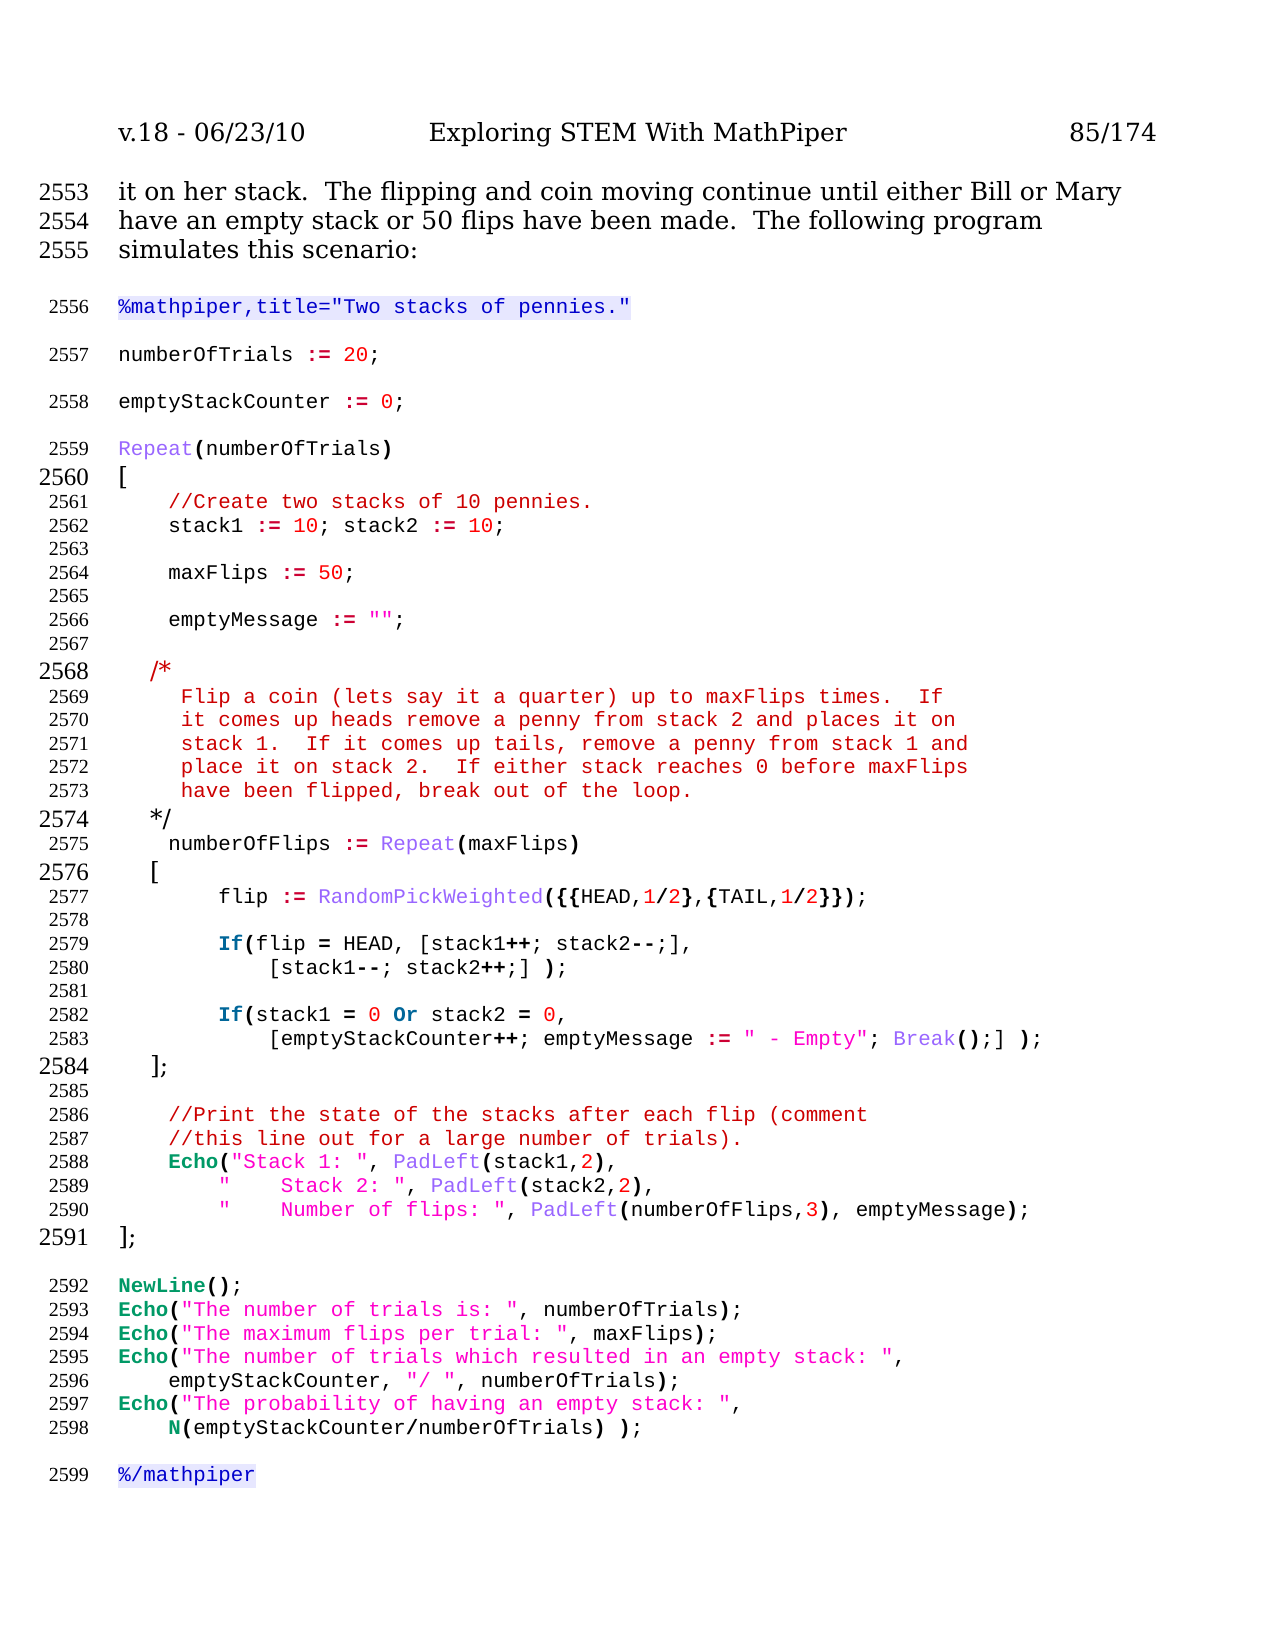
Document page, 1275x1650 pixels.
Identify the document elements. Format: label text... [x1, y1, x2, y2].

text " Number of flips: ", PadLeft(numberOfFlips,3), emptyMessage); [118, 1199, 1157, 1222]
text Echo("The probability of having an empty stack: ", [118, 1393, 1157, 1417]
text %/mathpiper [118, 1464, 1157, 1488]
text maxFlips := 50; [118, 562, 1157, 586]
text [emptyStackCounter++; emptyMessage := " - Empty"; Break();] ); [118, 1028, 1157, 1051]
text have been flipped, break out of the loop. [118, 780, 1157, 804]
text //this line out for a large number of trials). [118, 1128, 1157, 1151]
text If(flip = HEAD, [stack1++; stack2--;], [118, 933, 1157, 957]
text Echo("The number of trials which resulted in an empty stack: ", [118, 1346, 1157, 1370]
text Echo("Stack 1: ", PadLeft(stack1,2), [118, 1151, 1157, 1175]
text place it on stack 2. If either stack reaches 0 before maxFlips [118, 757, 1157, 780]
text [ [118, 462, 1157, 491]
text emptyStackCounter, "/ ", numberOfTrials); [118, 1370, 1157, 1393]
text [ [118, 857, 1157, 886]
text stack1 := 10; stack2 := 10; [118, 514, 1157, 538]
text flip := RandomPickWeighted({{HEAD,1/2},{TAIL,1/2}}); [118, 886, 1157, 909]
text //Print the state of the stacks after each flip (comment [118, 1104, 1157, 1128]
text it comes up heads remove a penny from stack 2 and places it on [118, 709, 1157, 733]
text numberOfFlips := Repeat(maxFlips) [118, 833, 1157, 857]
text If(stack1 = 0 Or stack2 = 0, [118, 1004, 1157, 1028]
text Echo("The number of trials is: ", numberOfTrials); [118, 1299, 1157, 1322]
text stack 1. If it comes up tails, remove a penny from stack 1 and [118, 733, 1157, 757]
text Echo("The maximum flips per trial: ", maxFlips); [118, 1322, 1157, 1346]
text emptyMessage := ""; [118, 609, 1157, 633]
text ]; [118, 1051, 1157, 1081]
text numberOfTrials := 20; [118, 343, 1157, 367]
text */ [118, 804, 1157, 833]
text %mathpiper,title="Two stacks of pennies." [118, 296, 1157, 320]
text NewLine(); [118, 1275, 1157, 1299]
text /* [118, 656, 1157, 686]
text emptyStackCounter := 0; [118, 391, 1157, 414]
text Repeat(numberOfTrials) [118, 438, 1157, 462]
text it on her stack. The flipping and coin moving continue until either Bill or Mary have an empty stack or 50 flips have been made. The following program simulates this scenario: [118, 177, 1157, 264]
text " Stack 2: ", PadLeft(stack2,2), [118, 1175, 1157, 1199]
text //Create two stacks of 10 pennies. [118, 491, 1157, 514]
text ]; [118, 1222, 1157, 1252]
text N(emptyStackCounter/numberOfTrials) ); [118, 1417, 1157, 1441]
text Flip a coin (lets say it a quarter) up to maxFlips times. If [118, 686, 1157, 709]
text [stack1--; stack2++;] ); [118, 957, 1157, 980]
